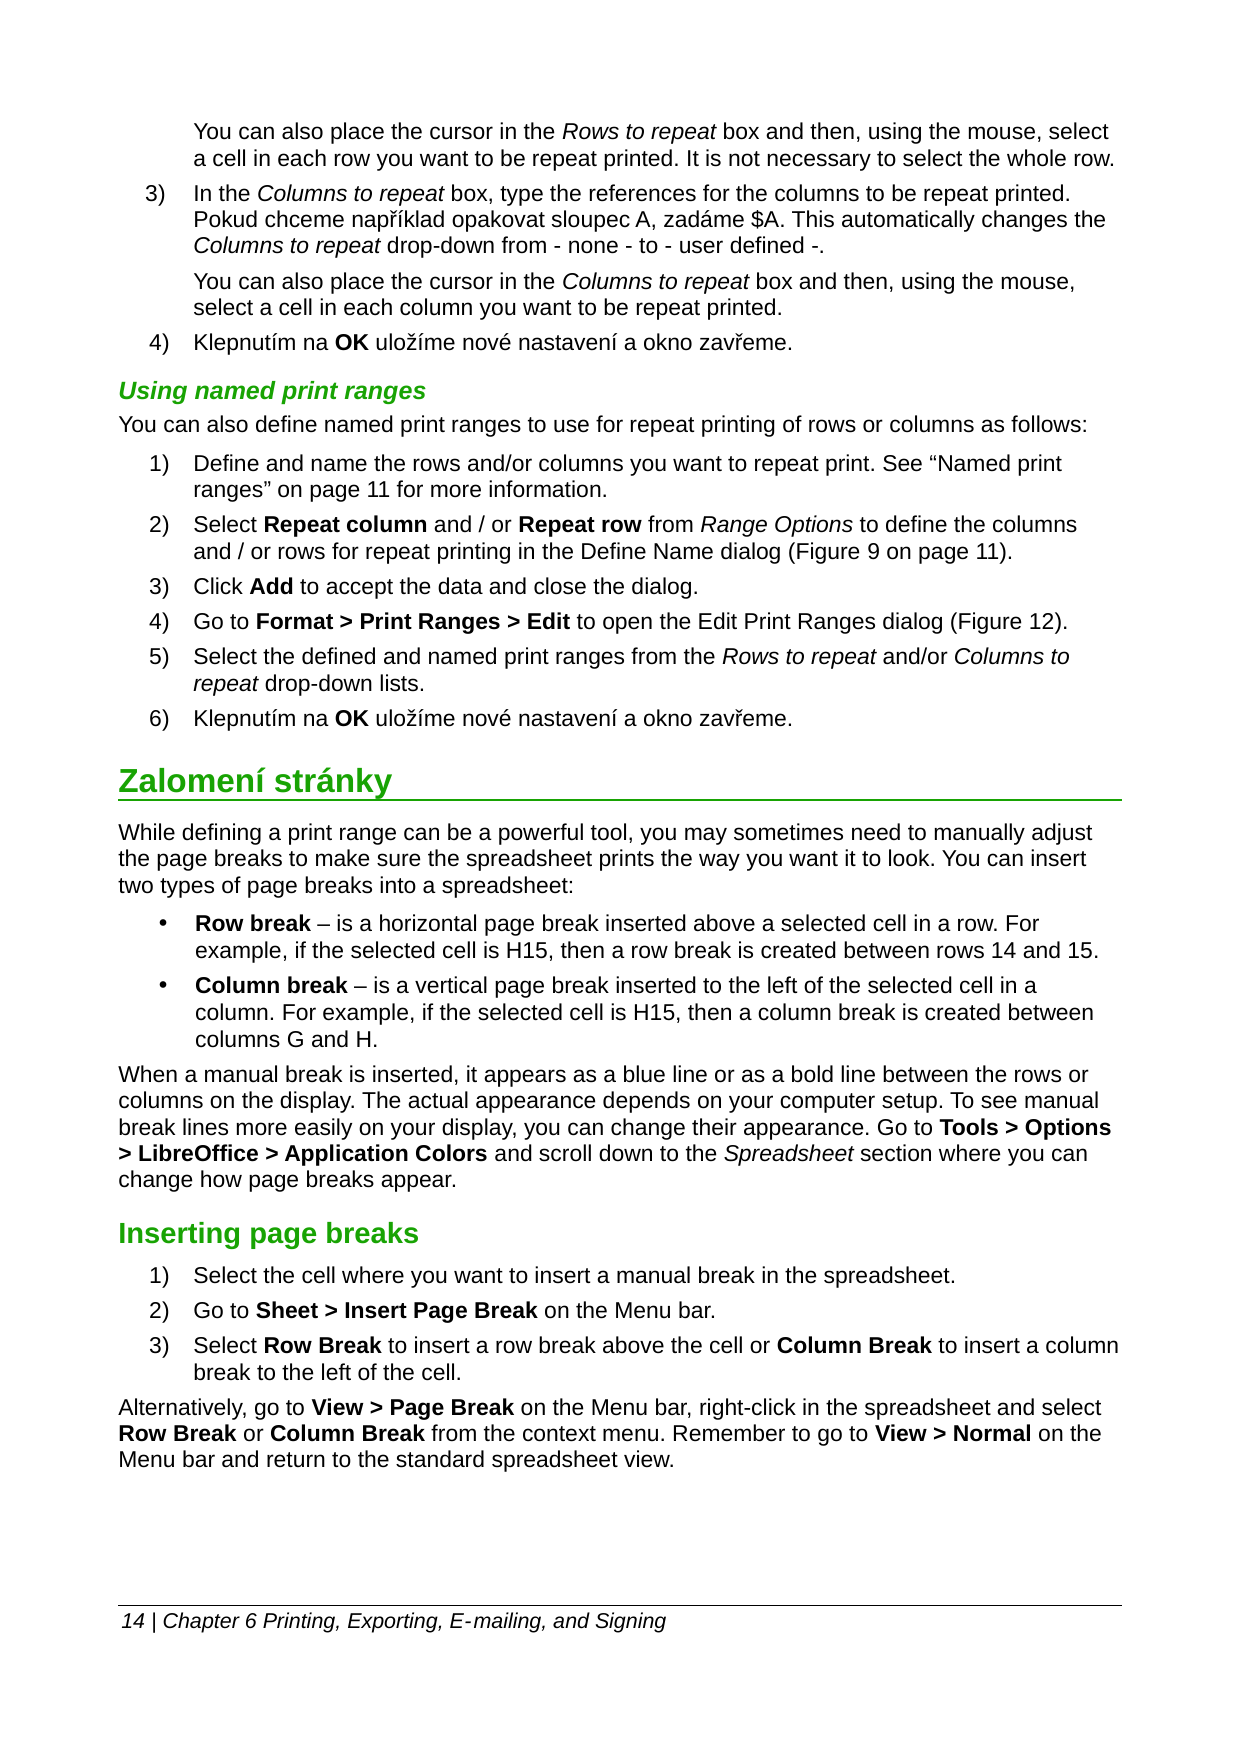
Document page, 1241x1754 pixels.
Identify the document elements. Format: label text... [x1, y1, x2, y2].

list Select Row Break to insert a row break above the cell or Column Break to insert a column break to the left of the cell. [169, 1332, 1122, 1385]
list Go to Format > Print Ranges > Edit to open the Edit Print Ranges dialog (Figure 12). [169, 608, 1122, 634]
list Select Repeat column and / or Repeat row from Range Options to define the columns and / or rows for repeat printing in the Define Name dialog (Figure 9 on page 10). [169, 511, 1122, 564]
list Select the defined and named print ranges from the Rows to repeat and/or Columns to repeat drop-down lists. [169, 643, 1122, 696]
list Select the cell where you want to insert a manual break in the spreadsheet. [169, 1262, 1122, 1288]
list You can also place the cursor in the Columns to repeat box and then, using the mouse, select a cell in each column you want to be repeat printed. [169, 268, 1122, 320]
list Klepnutím na OK uložíme nové nastavení a okno zavřeme. [169, 705, 1122, 731]
subtitle Zalomení stránky [118, 761, 1122, 799]
text Alternatively, go to View > Page Break on the Menu bar, right-click in the spreadsheet and select Row Break or Column Break from the context menu. Remember to go to View > Normal on the Menu bar and return to the standard spreadsheet view. [118, 1394, 1122, 1473]
text When a manual break is inserted, it appears as a blue line or as a bold line between the rows or columns on the display. The actual appearance depends on your computer setup. To see manual break lines more easily on your display, you can change their appearance. Go to Tools > Options > LibreOffice > Application Colors and scroll down to the Spreadsheet section where you can change how page breaks appear. [118, 1061, 1122, 1193]
list In the Columns to repeat box, type the references for the columns to be repeat printed. Pokud chceme například opakovat sloupec A, zadáme $A. This automatically changes the Columns to repeat drop-down from - none - to - user defined -. [165, 180, 1122, 259]
list Row break – is a horizontal page break inserted above a selected cell in a row. For example, if the selected cell is H15, then a row break is created between rows 14 and 15. [156, 910, 1122, 964]
list Click Add to accept the data and close the dialog. [169, 573, 1122, 599]
list Column break – is a vertical page break inserted to the left of the selected cell in a column. For example, if the selected cell is H15, then a column break is created between columns G and H. [156, 972, 1122, 1052]
list Define and name the rows and/or columns you want to repeat print. See “Named print ranges” on page 10 for more information. [169, 450, 1122, 502]
list You can also place the cursor in the Rows to repeat box and then, using the mouse, select a cell in each row you want to be repeat printed. It is not necessary to select the whole row. [169, 118, 1122, 171]
list Go to Sheet > Insert Page Break on the Menu bar. [169, 1297, 1122, 1323]
list Klepnutím na OK uložíme nové nastavení a okno zavřeme. [169, 329, 1122, 356]
text While defining a print range can be a powerful tool, you may sometimes need to manually adjust the page breaks to make sure the spreadsheet prints the way you want it to look. You can insert two types of page breaks into a spreadsheet: [118, 819, 1122, 898]
subtitle Using named print ranges [118, 376, 1122, 405]
subtitle Inserting page breaks [118, 1216, 1122, 1250]
text You can also define named print ranges to use for repeat printing of rows or columns as follows: [118, 411, 1122, 437]
